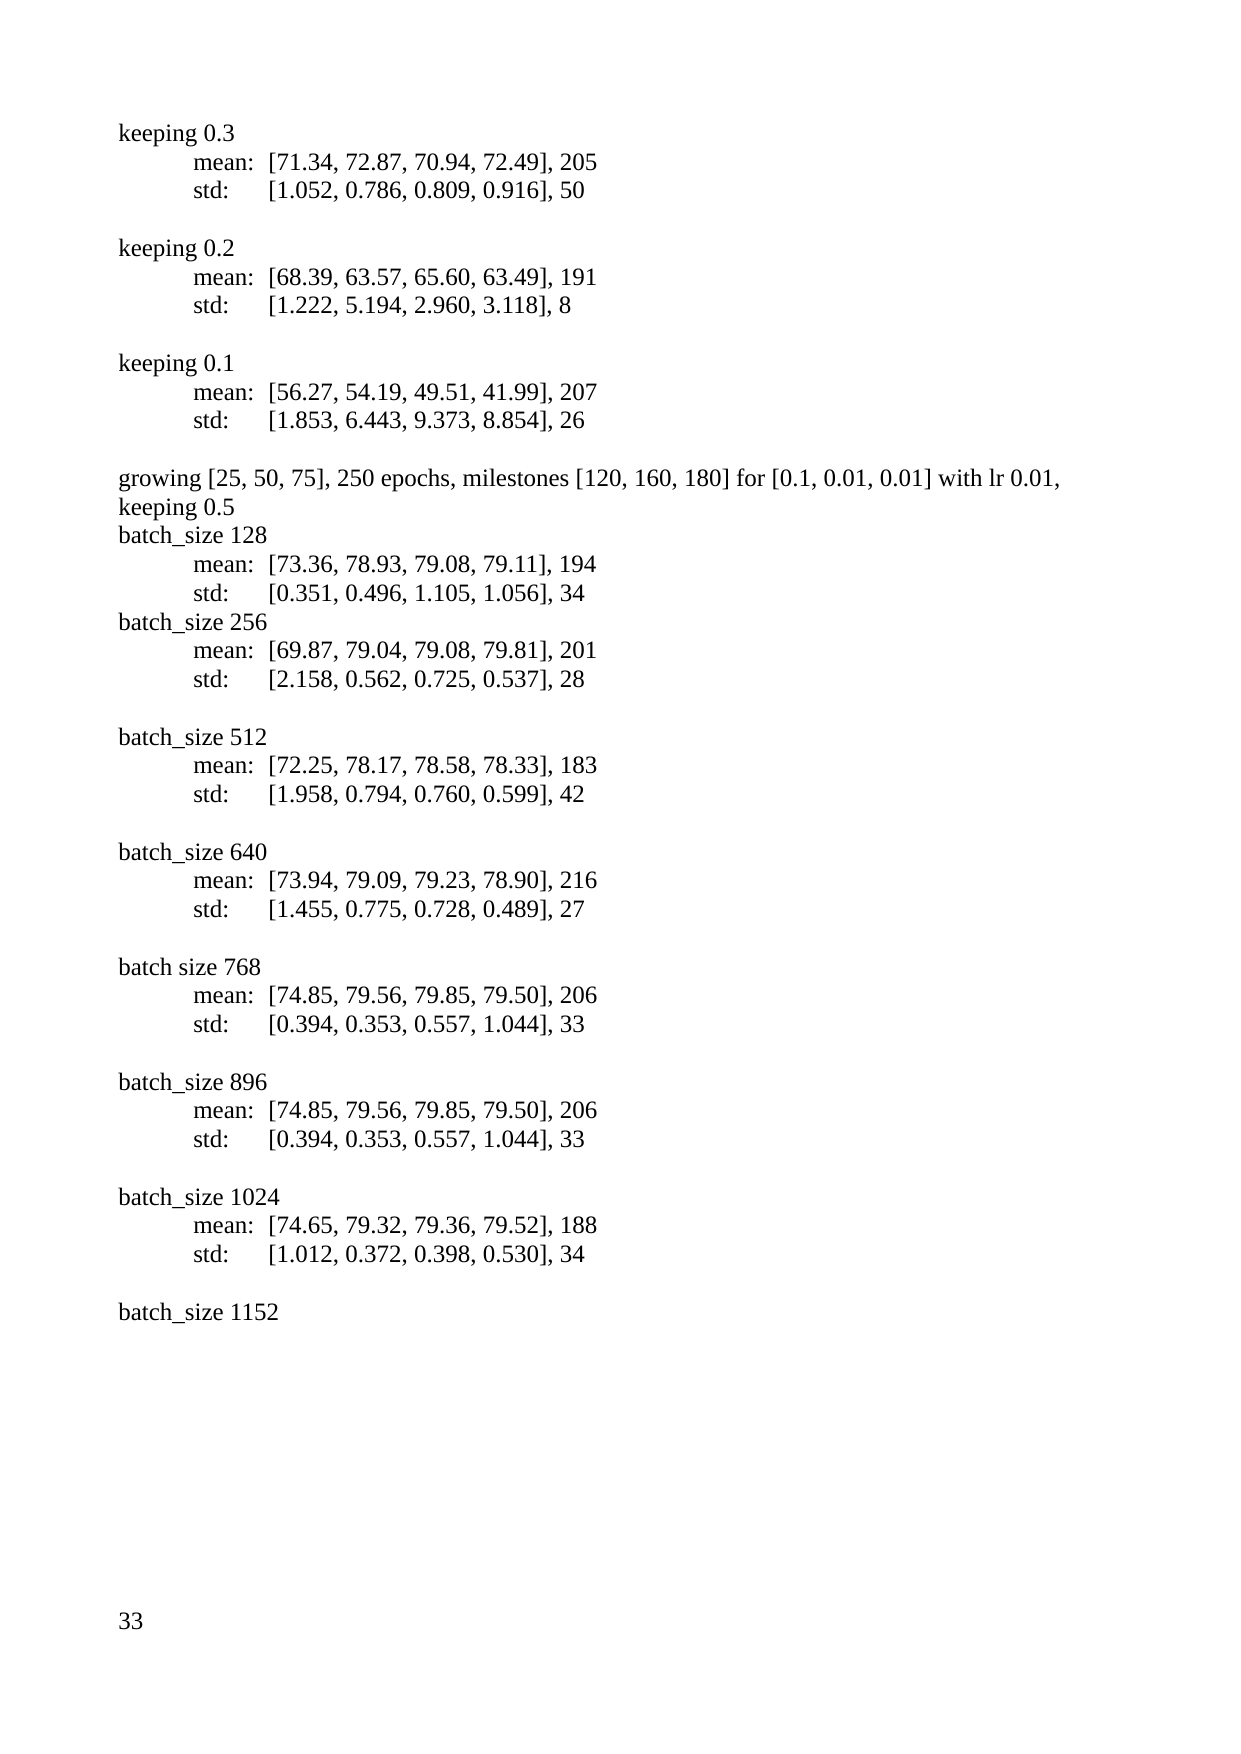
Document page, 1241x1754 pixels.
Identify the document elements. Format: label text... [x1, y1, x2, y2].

text std: [1.012, 0.372, 0.398, 0.530], 34 [118, 1239, 1122, 1268]
text std: [1.958, 0.794, 0.760, 0.599], 42 [118, 779, 1122, 808]
text mean: [69.87, 79.04, 79.08, 79.81], 201 [118, 636, 1122, 664]
text keeping 0.1 [118, 348, 1122, 377]
text std: [0.351, 0.496, 1.105, 1.056], 34 [118, 578, 1122, 607]
text mean: [74.85, 79.56, 79.85, 79.50], 206 [118, 981, 1122, 1009]
text mean: [72.25, 78.17, 78.58, 78.33], 183 [118, 751, 1122, 779]
text mean: [73.94, 79.09, 79.23, 78.90], 216 [118, 866, 1122, 894]
text batch_size 640 [118, 837, 1122, 866]
text mean: [74.65, 79.32, 79.36, 79.52], 188 [118, 1211, 1122, 1239]
text std: [0.394, 0.353, 0.557, 1.044], 33 [118, 1124, 1122, 1153]
text mean: [68.39, 63.57, 65.60, 63.49], 191 [118, 262, 1122, 291]
text mean: [56.27, 54.19, 49.51, 41.99], 207 [118, 377, 1122, 406]
text batch_size 512 [118, 722, 1122, 751]
text std: [1.052, 0.786, 0.809, 0.916], 50 [118, 176, 1122, 204]
text std: [2.158, 0.562, 0.725, 0.537], 28 [118, 664, 1122, 693]
text growing [25, 50, 75], 250 epochs, milestones [120, 160, 180] for [0.1, 0.01, 0.01] with lr 0.01, keeping 0.5 [118, 463, 1122, 521]
text mean: [74.85, 79.56, 79.85, 79.50], 206 [118, 1096, 1122, 1124]
text mean: [71.34, 72.87, 70.94, 72.49], 205 [118, 147, 1122, 176]
text batch size 768 [118, 952, 1122, 981]
text keeping 0.2 [118, 233, 1122, 262]
text batch_size 1024 [118, 1182, 1122, 1211]
text batch_size 128 [118, 521, 1122, 549]
text batch_size 1152 [118, 1297, 1122, 1326]
text std: [1.455, 0.775, 0.728, 0.489], 27 [118, 894, 1122, 923]
text mean: [73.36, 78.93, 79.08, 79.11], 194 [118, 549, 1122, 578]
text std: [1.222, 5.194, 2.960, 3.118], 8 [118, 291, 1122, 319]
text keeping 0.3 [118, 118, 1122, 147]
text std: [0.394, 0.353, 0.557, 1.044], 33 [118, 1009, 1122, 1038]
text std: [1.853, 6.443, 9.373, 8.854], 26 [118, 406, 1122, 434]
text batch_size 896 [118, 1067, 1122, 1096]
text batch_size 256 [118, 607, 1122, 636]
